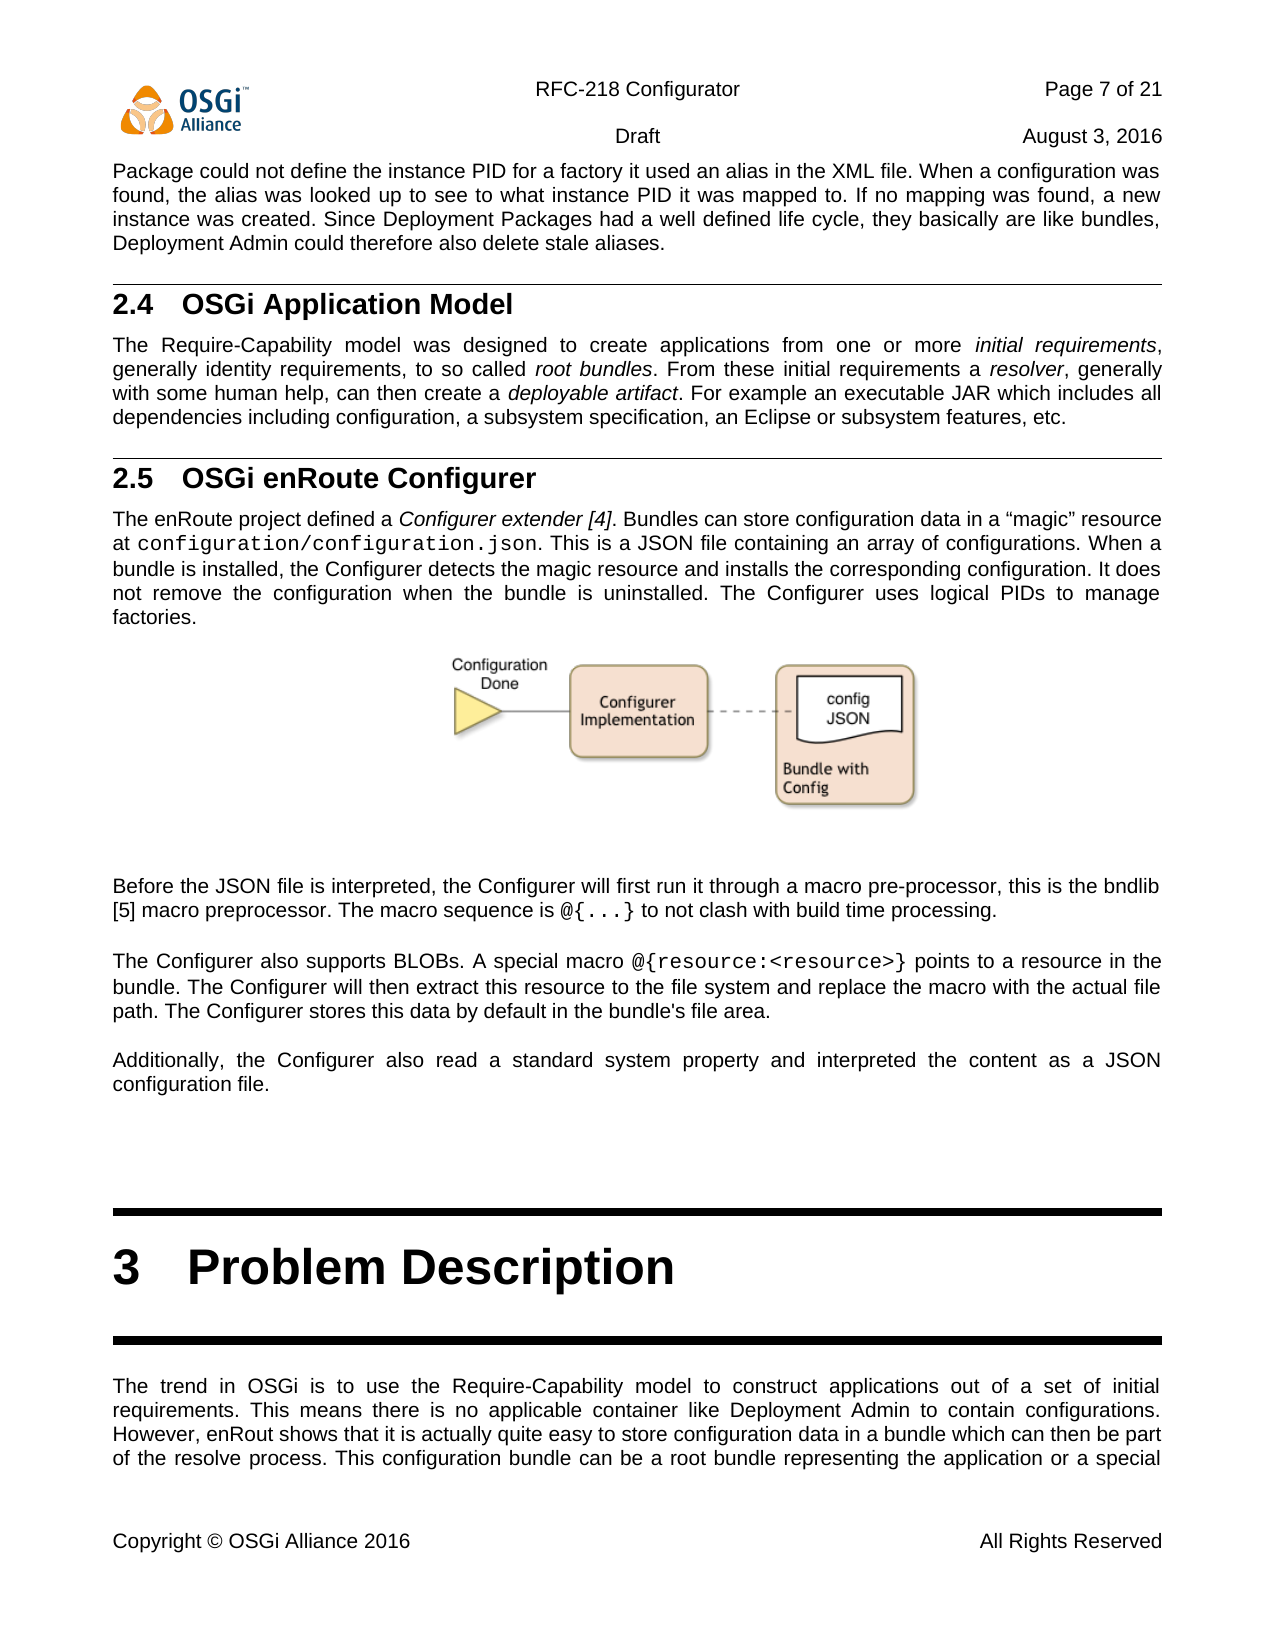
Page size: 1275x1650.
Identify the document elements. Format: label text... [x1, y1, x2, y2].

subtitle Problem Description [112, 1209, 1162, 1345]
text Additionally, the Configurer also read a standard system property and interpreted the content as a JSON configuration file. [112, 1048, 1162, 1096]
text The enRoute project defined a Configurer extender [4].. Bundles can store configuration data in a “magic” resource at configuration/configuration.json. This is a JSON file containing an array of configurations. When a bundle is installed, the Configurer detects the magic resource and installs the corresponding configuration. It does not remove the configuration when the bundle is uninstalled. The Configurer uses logical PIDs to manage factories. [112, 507, 1162, 629]
text Package could not define the instance PID for a factory it used an alias in the XML file. When a configuration was found, the alias was looked up to see to what instance PID it was mapped to. If no mapping was found, a new instance was created. Since Deployment Packages had a well defined life cycle, they basically are like bundles, Deployment Admin could therefore also delete stale aliases. [112, 159, 1162, 255]
text Before the JSON file is interpreted, the Configurer will first run it through a macro pre-processor, this is the bndlib [5]. macro preprocessor. The macro sequence is @{...} to not clash with build time processing. [112, 874, 1162, 924]
subtitle OSGi Application Model [112, 285, 1162, 321]
text The trend in OSGi is to use the Require-Capability model to construct applications out of a set of initial requirements. This means there is no applicable container like Deployment Admin to contain configurations. However, enRout shows that it is actually quite easy to store configuration data in a bundle which can then be part of the resolve process. This configuration bundle can be a root bundle representing the application or a special [112, 1374, 1162, 1470]
text The Configurer also supports BLOBs. A special macro @{resource:<resource>} points to a resource in the bundle. The Configurer will then extract this resource to the file system and replace the macro with the actual file path. The Configurer stores this data by default in the bundle's file area. [112, 949, 1162, 1023]
picture [113, 78, 257, 142]
subtitle OSGi enRoute Configurer [112, 459, 1162, 495]
picture [225, 641, 1050, 826]
text The Require-Capability model was designed to create applications from one or more initial requirements, generally identity requirements, to so called root bundles. From these initial requirements a resolver, generally with some human help, can then create a deployable artifact. For example an executable JAR which includes all dependencies including configuration, a subsystem specification, an Eclipse or subsystem features, etc. [112, 333, 1162, 429]
